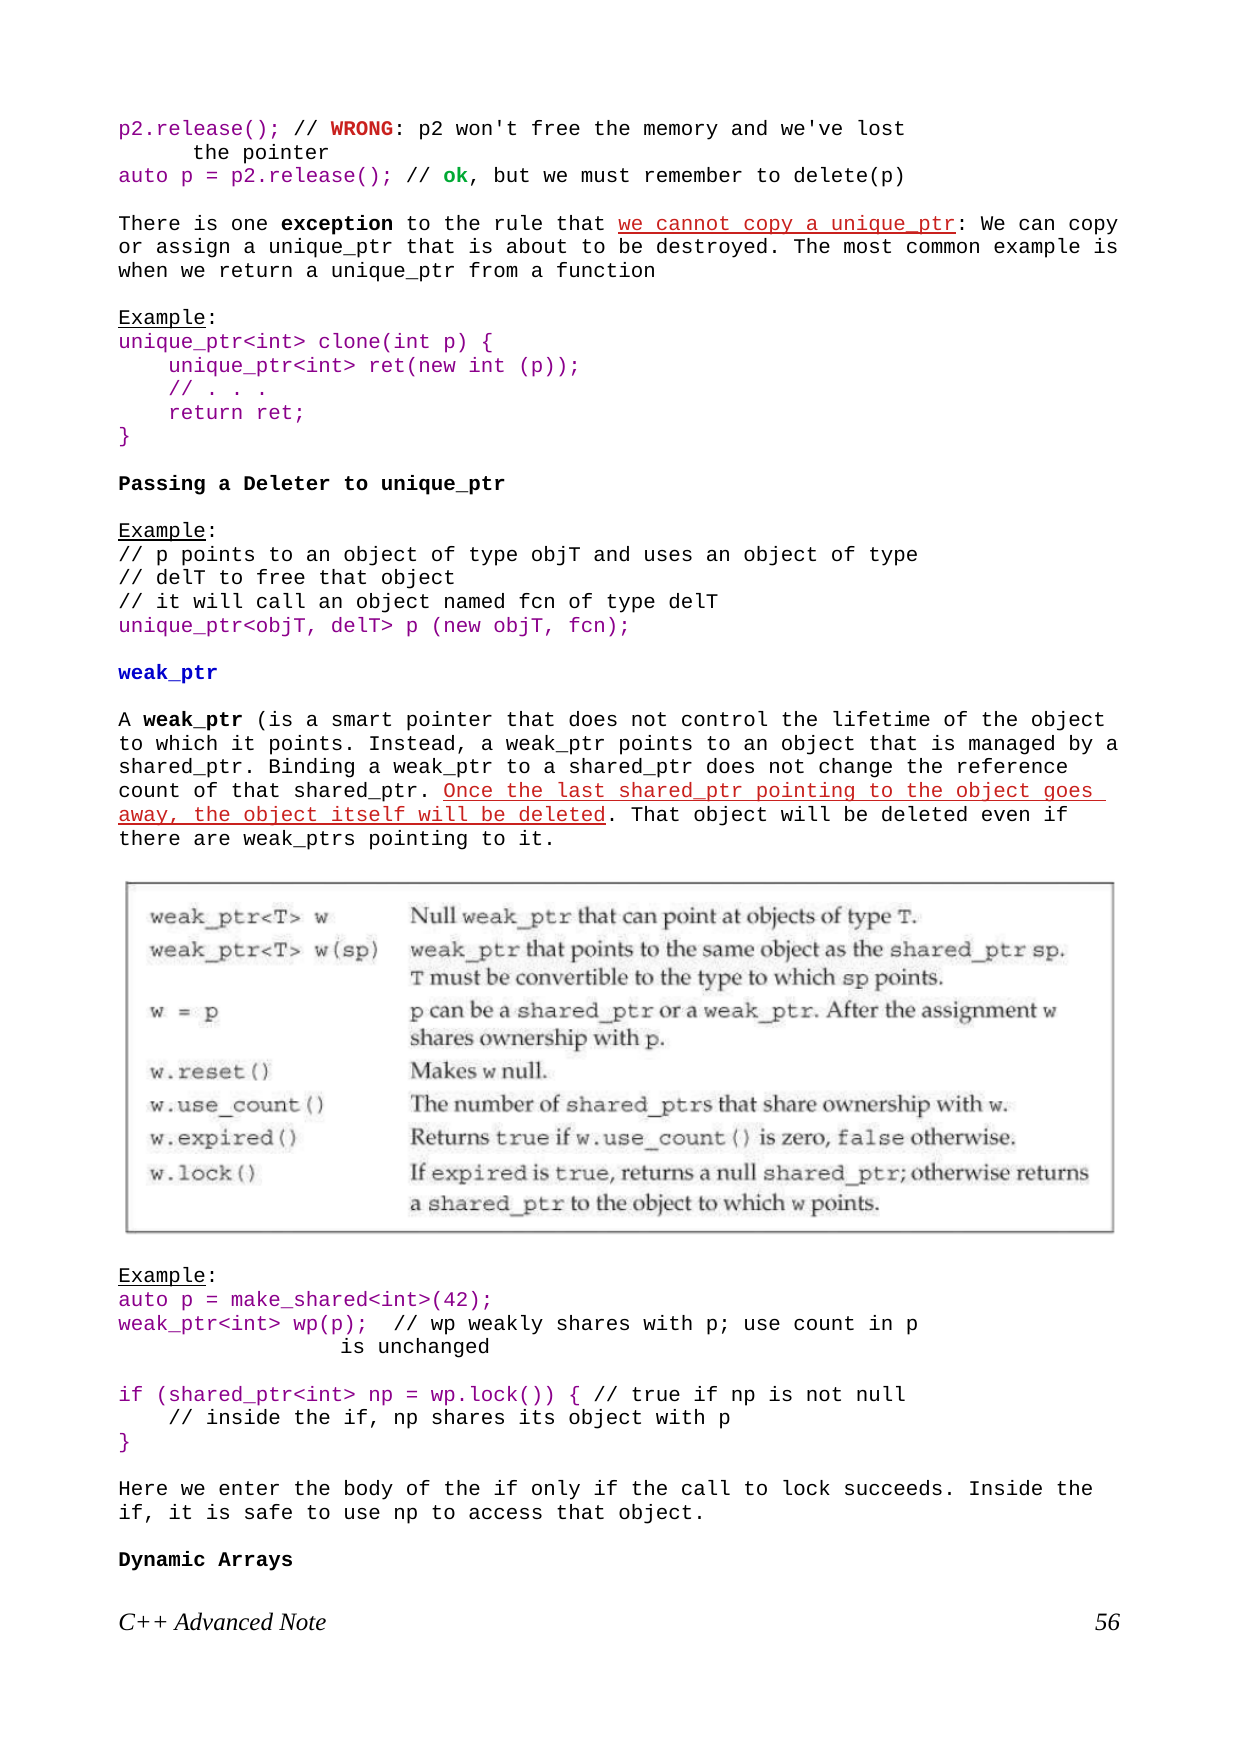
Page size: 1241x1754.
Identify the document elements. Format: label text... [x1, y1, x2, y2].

text unique_ptr<int> clone(int p) { [118, 331, 1122, 354]
text unique_ptr<objT, delT> p (new objT, fcn); [118, 615, 1122, 638]
text unique_ptr<int> ret(new int (p)); [118, 354, 1122, 378]
text Dynamic Arrays [118, 1549, 1122, 1573]
text Here we enter the body of the if only if the call to lock succeeds. Inside the if, it is safe to use np to access that object. [118, 1478, 1122, 1526]
text // inside the if, np shares its object with p [118, 1407, 1122, 1431]
text return ret; [118, 402, 1122, 426]
picture [118, 874, 1123, 1242]
text // . . . [118, 378, 1122, 402]
text if (shared_ptr<int> np = wp.lock()) { // true if np is not null [118, 1384, 1122, 1407]
text Example: [118, 1266, 1122, 1289]
text There is one exception to the rule that we cannot copy a unique_ptr: We can copy or assign a unique_ptr that is about to be destroyed. The most common example is when we return a unique_ptr from a function [118, 213, 1122, 284]
text } [118, 426, 1122, 449]
text Passing a Deleter to unique_ptr [118, 473, 1122, 496]
text // delT to free that object [118, 567, 1122, 591]
text Example: [118, 307, 1122, 331]
text auto p = make_shared<int>(42); [118, 1289, 1122, 1313]
text there are weak_ptrs pointing to it. [118, 827, 1122, 851]
text auto p = p2.release(); // ok, but we must remember to delete(p) [118, 165, 1122, 189]
text // it will call an object named fcn of type delT [118, 591, 1122, 615]
text p2.release(); // WRONG: p2 won't free the memory and we've lost the pointer [118, 118, 1122, 165]
text // p points to an object of type objT and uses an object of type [118, 544, 1122, 567]
text } [118, 1431, 1122, 1455]
text weak_ptr [118, 662, 1122, 686]
text Example: [118, 520, 1122, 544]
text A weak_ptr (is a smart pointer that does not control the lifetime of the object to which it points. Instead, a weak_ptr points to an object that is managed by a shared_ptr. Binding a weak_ptr to a shared_ptr does not change the reference count of that shared_ptr. Once the last shared_ptr pointing to the object goes away, the object itself will be deleted. That object will be deleted even if [118, 709, 1122, 827]
text weak_ptr<int> wp(p); // wp weakly shares with p; use count in p is unchanged [118, 1313, 1122, 1360]
